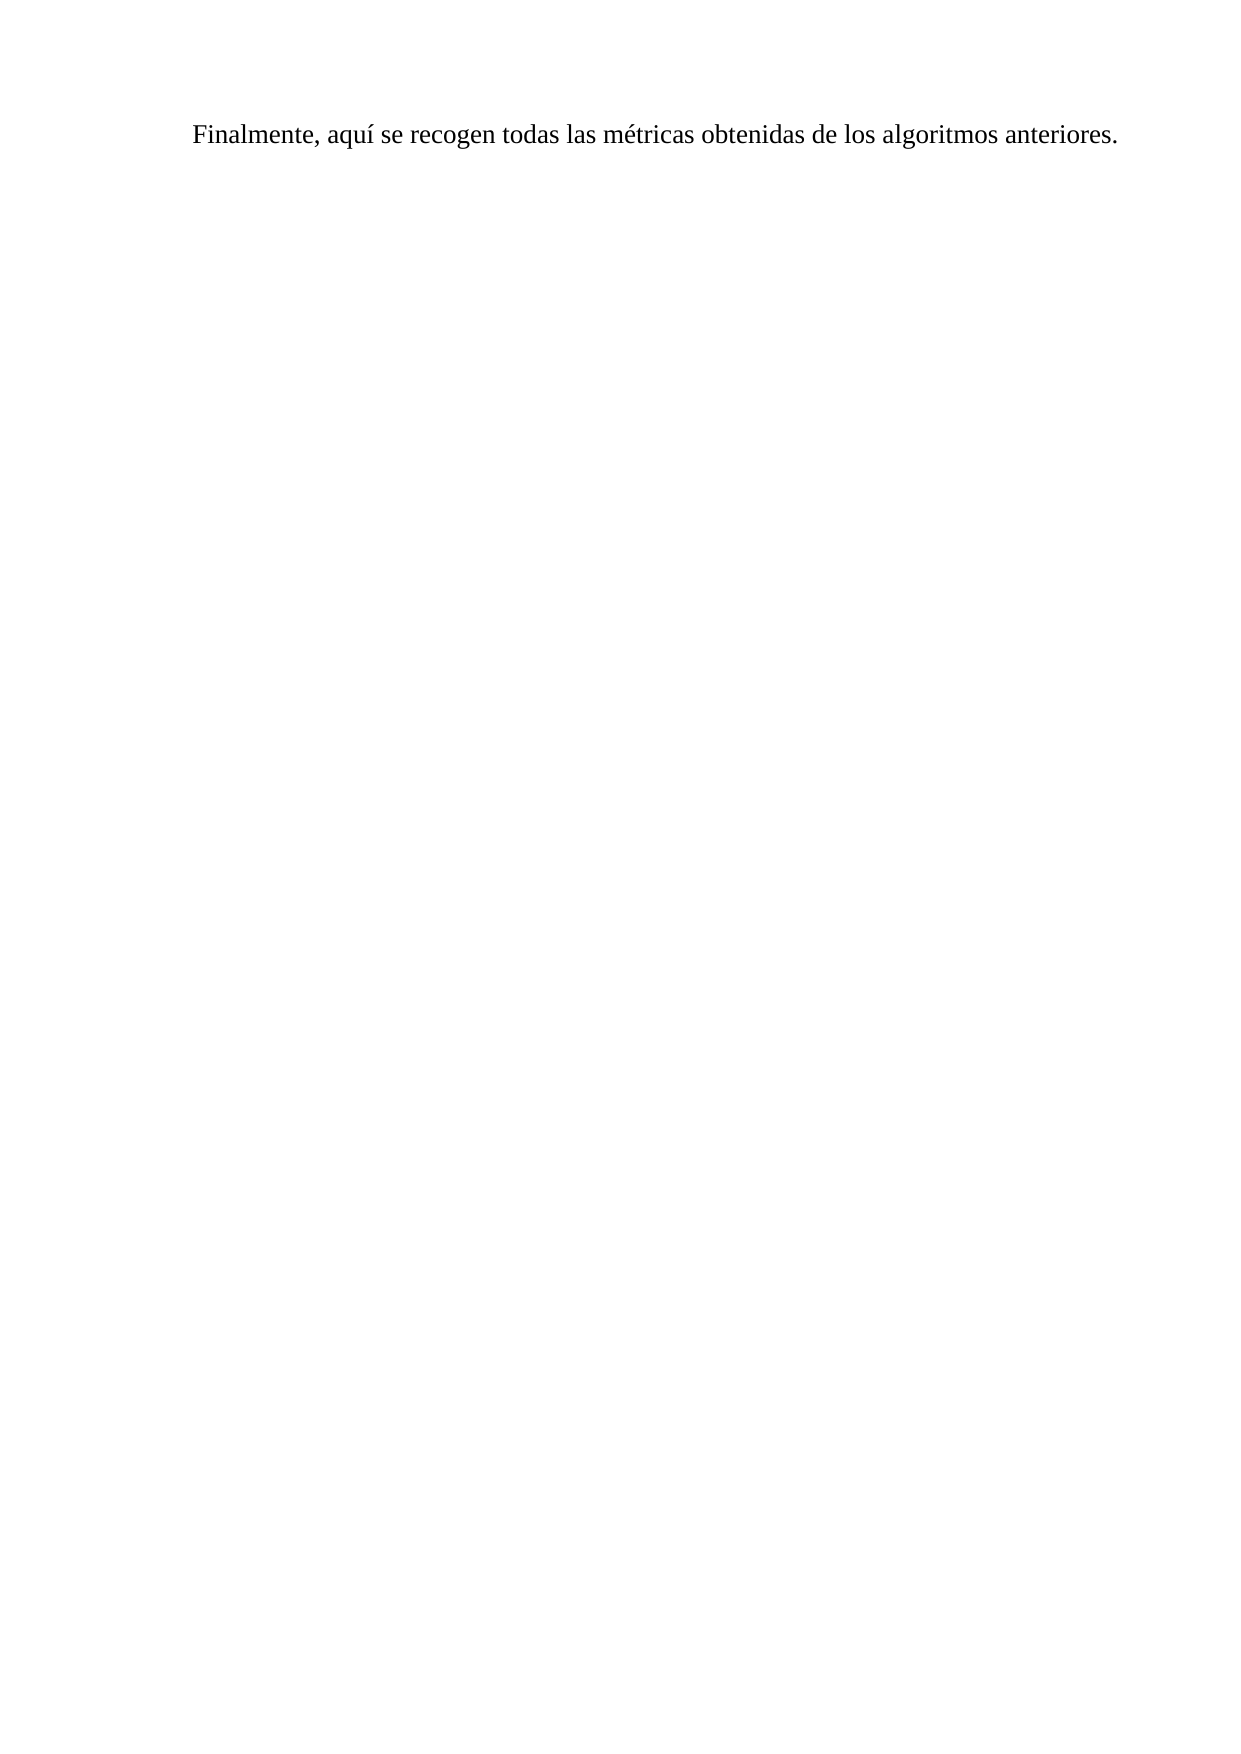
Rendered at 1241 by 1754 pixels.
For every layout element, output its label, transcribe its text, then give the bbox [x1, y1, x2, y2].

text Finalmente, aquí se recogen todas las métricas obtenidas de los algoritmos anteriores. [118, 118, 1122, 149]
